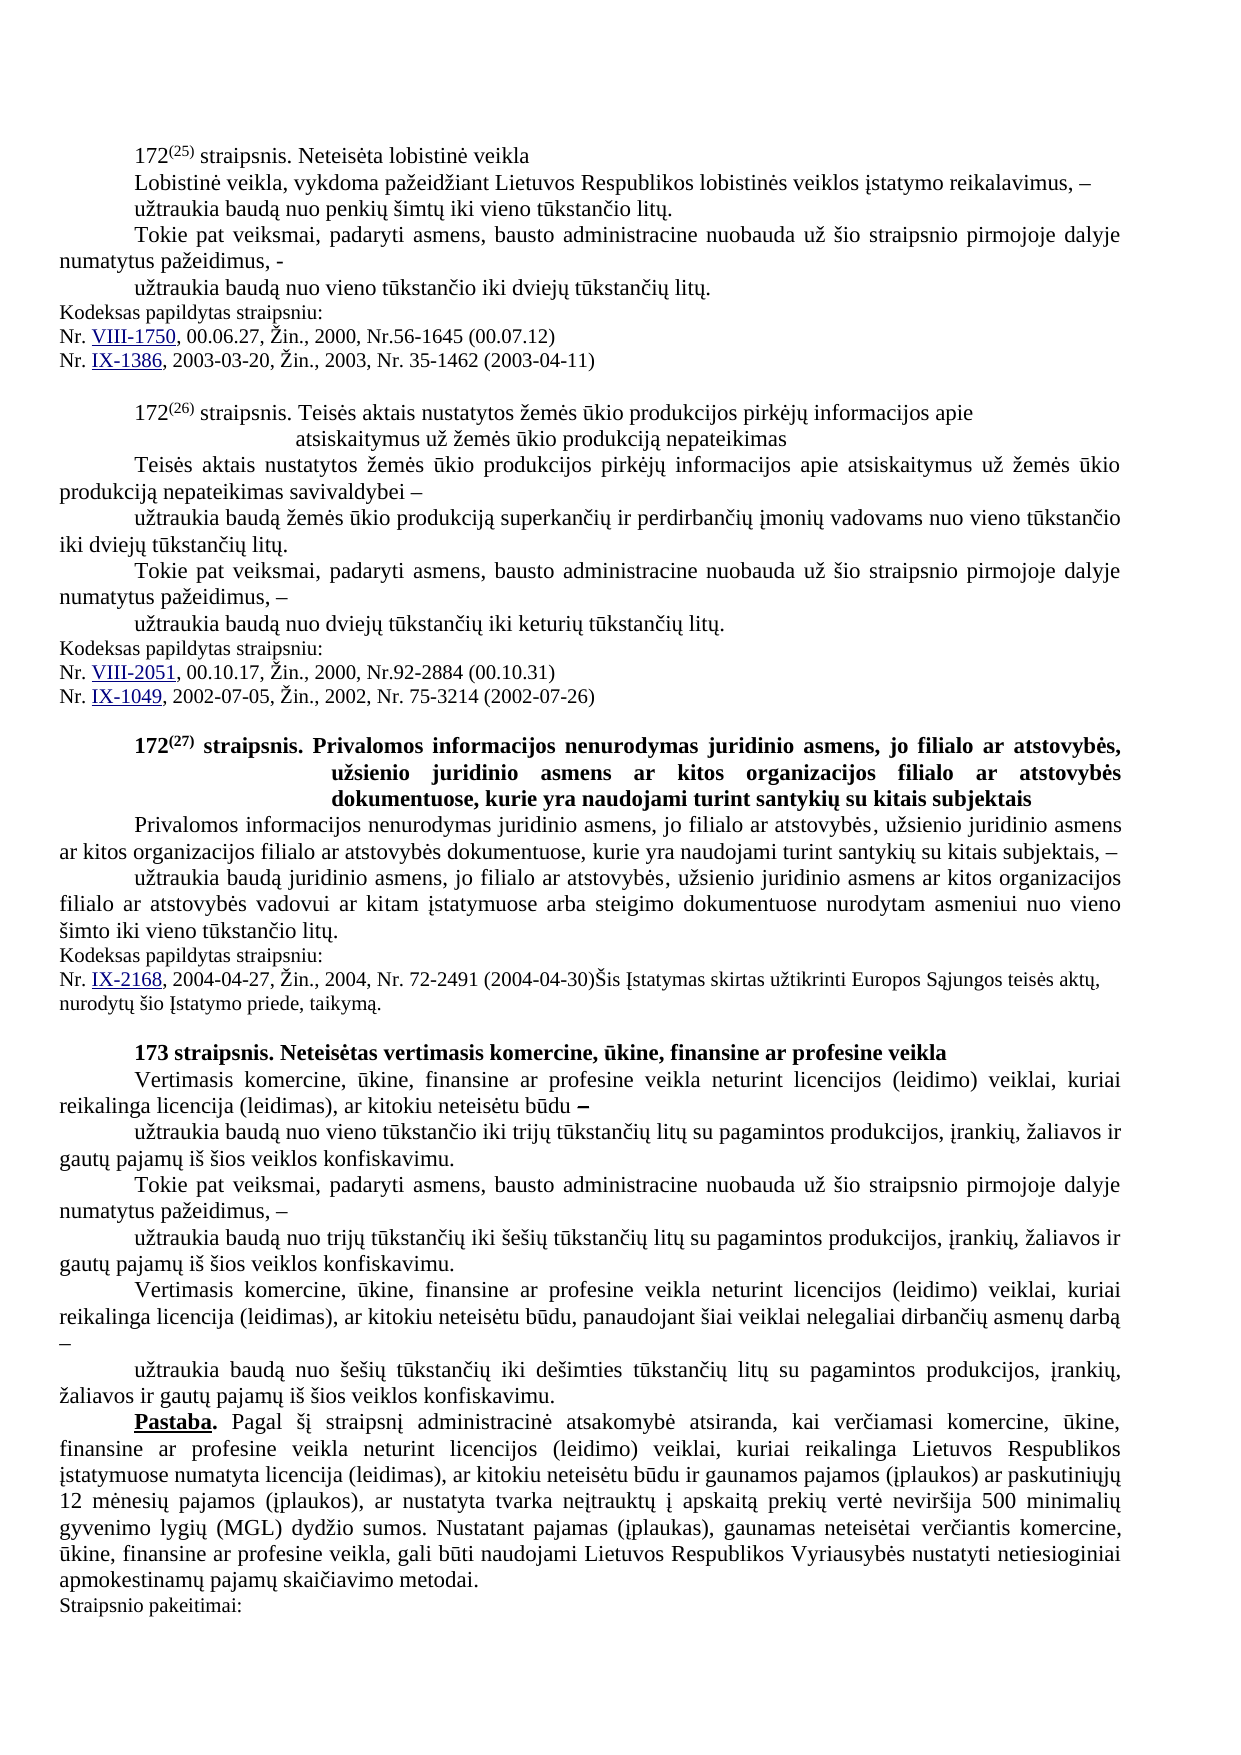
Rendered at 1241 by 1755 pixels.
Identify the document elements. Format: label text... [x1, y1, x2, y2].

text užtraukia baudą žemės ūkio produkciją superkančių ir perdirbančių įmonių vadovams nuo vieno tūkstančio iki dviejų tūkstančių litų. [59, 504, 1122, 557]
text Kodeksas papildytas straipsniu: [59, 636, 1122, 660]
text atsiskaitymus už žemės ūkio produkciją nepateikimas [295, 425, 1122, 452]
text užtraukia baudą nuo trijų tūkstančių iki šešių tūkstančių litų su pagamintos produkcijos, įrankių, žaliavos ir gautų pajamų iš šios veiklos konfiskavimu. [59, 1224, 1122, 1277]
text Tokie pat veiksmai, padaryti asmens, bausto administracine nuobauda už šio straipsnio pirmojoje dalyje numatytus pažeidimus, - [59, 221, 1122, 274]
text Tokie pat veiksmai, padaryti asmens, bausto administracine nuobauda už šio straipsnio pirmojoje dalyje numatytus pažeidimus, – [59, 557, 1122, 610]
text Nr. IX-1049, 2002-07-05, Žin., 2002, Nr. 75-3214 (2002-07-26) [59, 684, 1122, 708]
text Kodeksas papildytas straipsniu: [59, 943, 1122, 967]
text 172(27) straipsnis. Privalomos informacijos nenurodymas juridinio asmens, jo filialo ar atstovybės, užsienio juridinio asmens ar kitos organizacijos filialo ar atstovybės dokumentuose, kurie yra naudojami turint santykių su kitais subjektais [134, 732, 1122, 811]
text Privalomos informacijos nenurodymas juridinio asmens, jo filialo ar atstovybės, užsienio juridinio asmens ar kitos organizacijos filialo ar atstovybės dokumentuose, kurie yra naudojami turint santykių su kitais subjektais, – [59, 811, 1122, 864]
text užtraukia baudą nuo šešių tūkstančių iki dešimties tūkstančių litų su pagamintos produkcijos, įrankių, žaliavos ir gautų pajamų iš šios veiklos konfiskavimu. [59, 1356, 1122, 1408]
text užtraukia baudą nuo vieno tūkstančio iki trijų tūkstančių litų su pagamintos produkcijos, įrankių, žaliavos ir gautų pajamų iš šios veiklos konfiskavimu. [59, 1118, 1122, 1171]
text Kodeksas papildytas straipsniu: [59, 300, 1122, 324]
text Nr. VIII-1750, 00.06.27, Žin., 2000, Nr.56-1645 (00.07.12) [59, 324, 1122, 348]
text užtraukia baudą nuo dviejų tūkstančių iki keturių tūkstančių litų. [59, 610, 1122, 636]
text Nr. VIII-2051, 00.10.17, Žin., 2000, Nr.92-2884 (00.10.31) [59, 660, 1122, 684]
text Pastaba. Pagal šį straipsnį administracinė atsakomybė atsiranda, kai verčiamasi komercine, ūkine, finansine ar profesine veikla neturint licencijos (leidimo) veiklai, kuriai reikalinga Lietuvos Respublikos įstatymuose numatyta licencija (leidimas), ar kitokiu neteisėtu būdu ir gaunamos pajamos (įplaukos) ar paskutiniųjų 12 mėnesių pajamos (įplaukos), ar nustatyta tvarka neįtrauktų į apskaitą prekių vertė neviršija 500 minimalių gyvenimo lygių (MGL) dydžio sumos. Nustatant pajamas (įplaukas), gaunamas neteisėtai verčiantis komercine, ūkine, finansine ar profesine veikla, gali būti naudojami Lietuvos Respublikos Vyriausybės nustatyti netiesioginiai apmokestinamų pajamų skaičiavimo metodai. [59, 1408, 1122, 1593]
text Lobistinė veikla, vykdoma pažeidžiant Lietuvos Respublikos lobistinės veiklos įstatymo reikalavimus, – [59, 168, 1122, 195]
text 173 straipsnis. Neteisėtas vertimasis komercine, ūkine, finansine ar profesine veikla [134, 1039, 1122, 1066]
text užtraukia baudą nuo penkių šimtų iki vieno tūkstančio litų. [59, 195, 1122, 221]
text 172(26) straipsnis. Teisės aktais nustatytos žemės ūkio produkcijos pirkėjų informacijos apie [134, 399, 1122, 425]
text Vertimasis komercine, ūkine, finansine ar profesine veikla neturint licencijos (leidimo) veiklai, kuriai reikalinga licencija (leidimas), ar kitokiu neteisėtu būdu, panaudojant šiai veiklai nelegaliai dirbančių asmenų darbą – [59, 1277, 1122, 1356]
text Tokie pat veiksmai, padaryti asmens, bausto administracine nuobauda už šio straipsnio pirmojoje dalyje numatytus pažeidimus, – [59, 1171, 1122, 1224]
text užtraukia baudą nuo vieno tūkstančio iki dviejų tūkstančių litų. [59, 274, 1122, 300]
text Teisės aktais nustatytos žemės ūkio produkcijos pirkėjų informacijos apie atsiskaitymus už žemės ūkio produkciją nepateikimas savivaldybei – [59, 452, 1122, 504]
text Straipsnio pakeitimai: [59, 1593, 1122, 1617]
text Vertimasis komercine, ūkine, finansine ar profesine veikla neturint licencijos (leidimo) veiklai, kuriai reikalinga licencija (leidimas), ar kitokiu neteisėtu būdu – [59, 1066, 1122, 1118]
text Nr. IX-2168, 2004-04-27, Žin., 2004, Nr. 72-2491 (2004-04-30)Šis Įstatymas skirtas užtikrinti Europos Sąjungos teisės aktų, nurodytų šio Įstatymo priede, taikymą. [59, 967, 1122, 1015]
text Nr. IX-1386, 2003-03-20, Žin., 2003, Nr. 35-1462 (2003-04-11) [59, 348, 1122, 372]
text užtraukia baudą juridinio asmens, jo filialo ar atstovybės, užsienio juridinio asmens ar kitos organizacijos filialo ar atstovybės vadovui ar kitam įstatymuose arba steigimo dokumentuose nurodytam asmeniui nuo vieno šimto iki vieno tūkstančio litų. [59, 864, 1122, 943]
text 172(25) straipsnis. Neteisėta lobistinė veikla [59, 142, 1122, 168]
